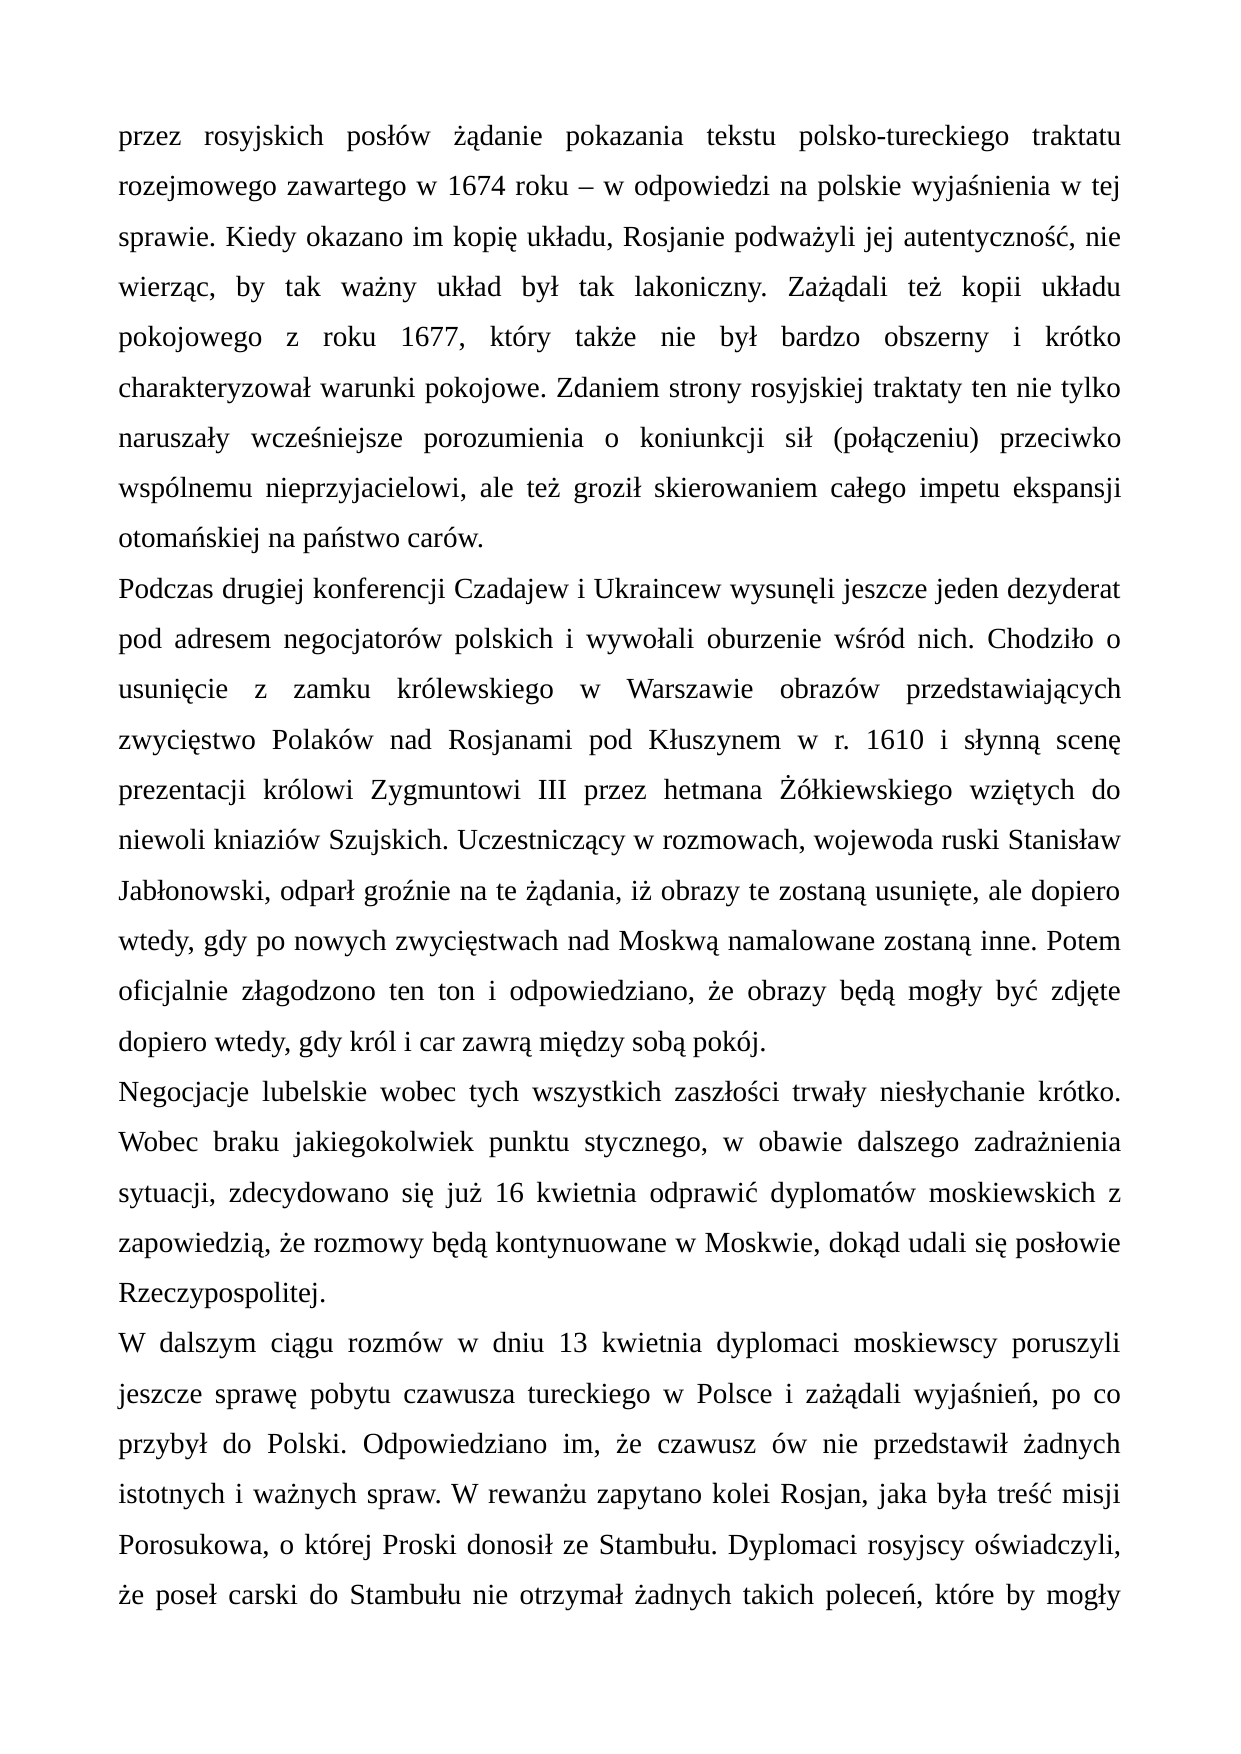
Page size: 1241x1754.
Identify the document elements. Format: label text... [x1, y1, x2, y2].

text W dalszym ciągu rozmów w dniu 13 kwietnia dyplomaci moskiewscy poruszyli jeszcze sprawę pobytu czawusza tureckiego w Polsce i zażądali wyjaśnień, po co przybył do Polski. Odpowiedziano im, że czawusz ów nie przedstawił żadnych istotnych i ważnych spraw. W rewanżu zapytano kolei Rosjan, jaka była treść misji Porosukowa, o której Proski donosił ze Stambułu. Dyplomaci rosyjscy oświadczyli, że poseł carski do Stambułu nie otrzymał żadnych takich poleceń, które by mogły [118, 1326, 1122, 1611]
text przez rosyjskich posłów żądanie pokazania tekstu polsko-tureckiego traktatu rozejmowego zawartego w 1674 roku – w odpowiedzi na polskie wyjaśnienia w tej sprawie. Kiedy okazano im kopię układu, Rosjanie podważyli jej autentyczność, nie wierząc, by tak ważny układ był tak lakoniczny. Zażądali też kopii układu pokojowego z roku 1677, który także nie był bardzo obszerny i krótko charakteryzował warunki pokojowe. Zdaniem strony rosyjskiej traktaty ten nie tylko naruszały wcześniejsze porozumienia o koniunkcji sił (połączeniu) przeciwko wspólnemu nieprzyjacielowi, ale też groził skierowaniem całego impetu ekspansji otomańskiej na państwo carów. [118, 118, 1122, 554]
text Negocjacje lubelskie wobec tych wszystkich zaszłości trwały niesłychanie krótko. Wobec braku jakiegokolwiek punktu stycznego, w obawie dalszego zadrażnienia sytuacji, zdecydowano się już 16 kwietnia odprawić dyplomatów moskiewskich z zapowiedzią, że rozmowy będą kontynuowane w Moskwie, dokąd udali się posłowie Rzeczypospolitej. [118, 1074, 1122, 1309]
text Podczas drugiej konferencji Czadajew i Ukraincew wysunęli jeszcze jeden dezyderat pod adresem negocjatorów polskich i wywołali oburzenie wśród nich. Chodziło o usunięcie z zamku królewskiego w Warszawie obrazów przedstawiających zwycięstwo Polaków nad Rosjanami pod Kłuszynem w r. 1610 i słynną scenę prezentacji królowi Zygmuntowi III przez hetmana Żółkiewskiego wziętych do niewoli kniaziów Szujskich. Uczestniczący w rozmowach, wojewoda ruski Stanisław Jabłonowski, odparł groźnie na te żądania, iż obrazy te zostaną usunięte, ale dopiero wtedy, gdy po nowych zwycięstwach nad Moskwą namalowane zostaną inne. Potem oficjalnie złagodzono ten ton i odpowiedziano, że obrazy będą mogły być zdjęte dopiero wtedy, gdy król i car zawrą między sobą pokój. [118, 571, 1122, 1057]
